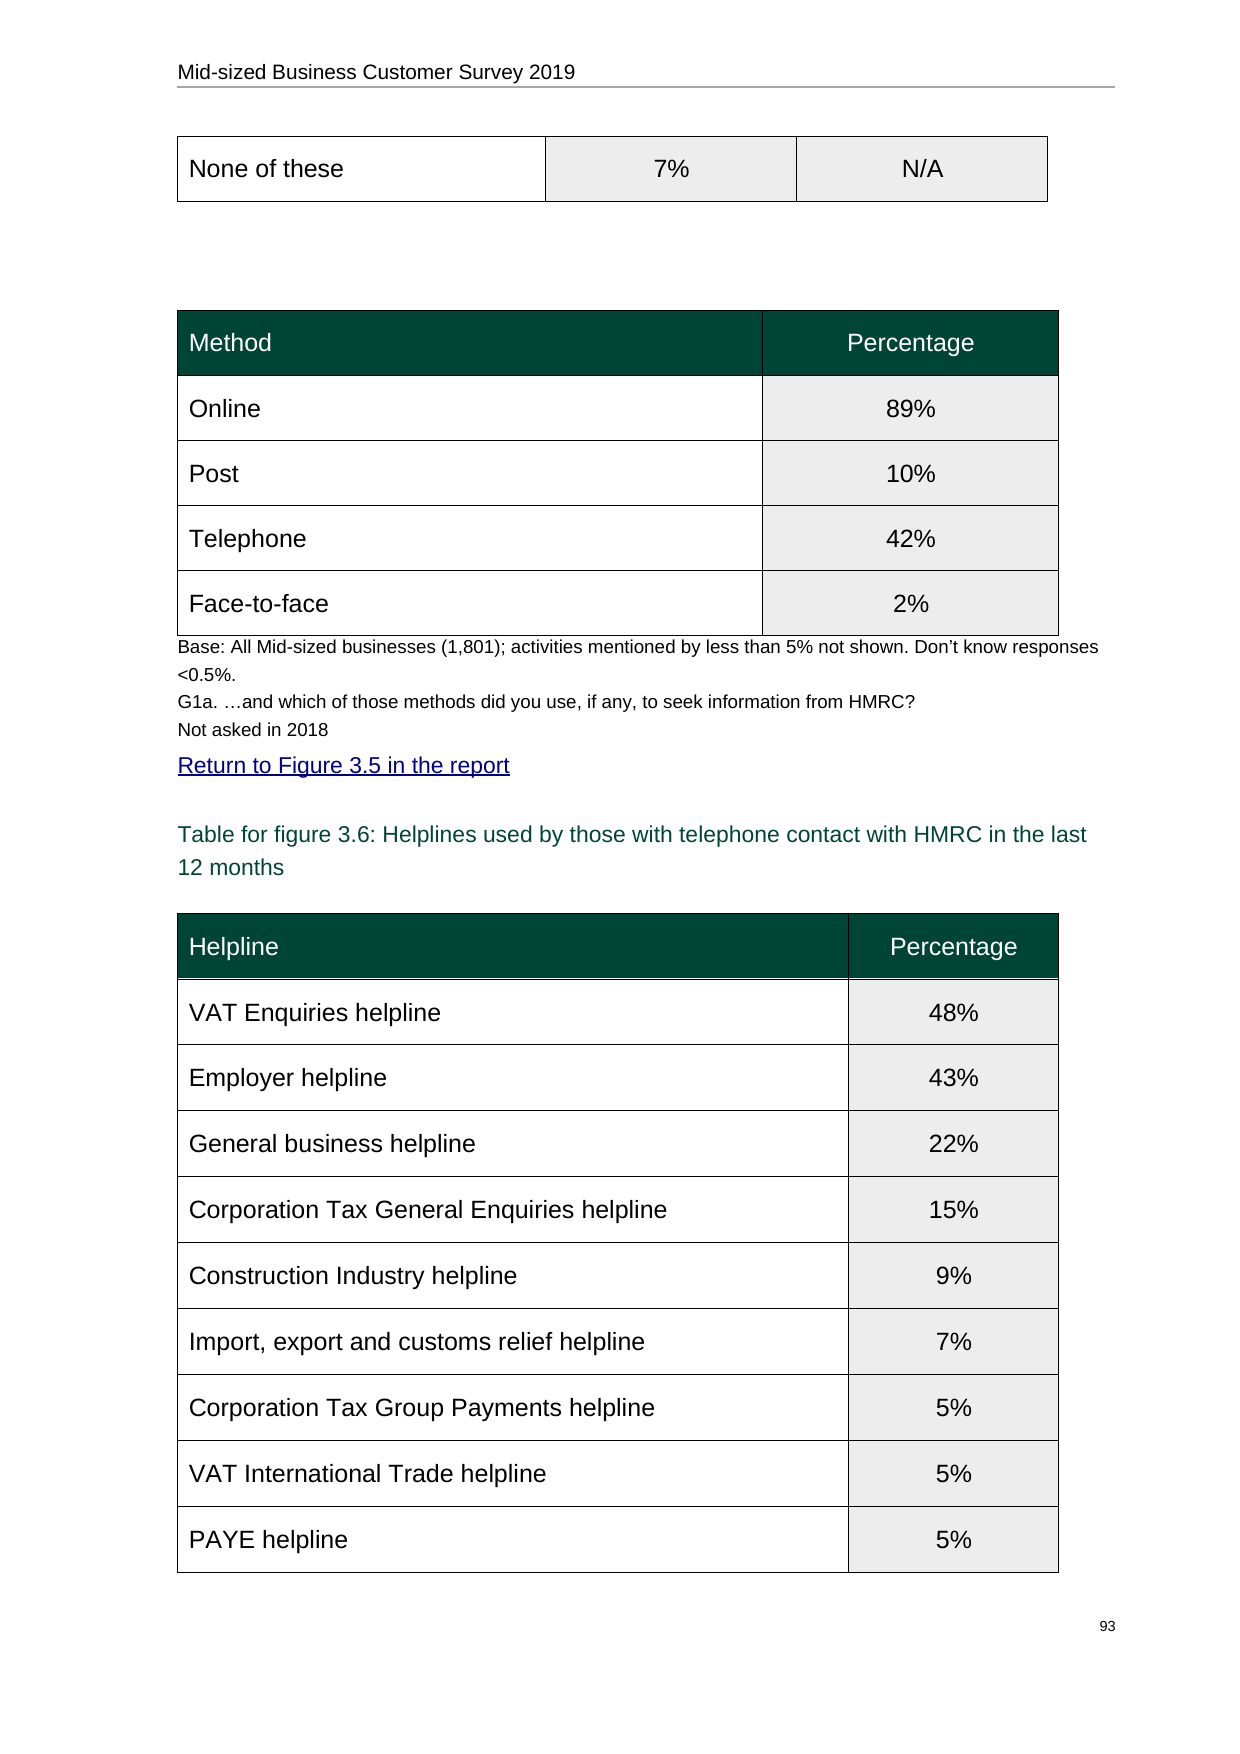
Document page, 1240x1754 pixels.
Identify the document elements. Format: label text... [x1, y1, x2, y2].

table_cell 7% [546, 137, 796, 201]
table_cell None of these [178, 137, 545, 201]
table_cell Post [178, 441, 762, 505]
subtitle Table for figure 3.6: Helplines used by those with telephone contact with HMRC in the last 12 months [177, 821, 1115, 887]
table_cell 2% [763, 571, 1058, 635]
table_cell Corporation Tax Group Payments helpline [178, 1375, 848, 1440]
table_cell VAT Enquiries helpline [178, 980, 848, 1044]
table_cell Corporation Tax General Enquiries helpline [178, 1177, 848, 1242]
table_cell 22% [849, 1111, 1058, 1176]
table_cell Employer helpline [178, 1045, 848, 1110]
table_cell 15% [849, 1177, 1058, 1242]
table_cell 42% [763, 506, 1058, 570]
table_cell 5% [849, 1507, 1058, 1572]
table_cell Online [178, 376, 762, 440]
table_cell 10% [763, 441, 1058, 505]
table_header Method [178, 311, 762, 375]
table_cell Import, export and customs relief helpline [178, 1309, 848, 1374]
table_cell 89% [763, 376, 1058, 440]
text G1a. …and which of those methods did you use, if any, to seek information from HMRC? [177, 691, 1115, 719]
table_cell N/A [797, 137, 1047, 201]
table_cell 48% [849, 980, 1058, 1044]
text Base: All Mid-sized businesses (1,801); activities mentioned by less than 5% not shown. Don’t know responses <0.5%. [177, 636, 1115, 691]
table_cell PAYE helpline [178, 1507, 848, 1572]
table_header Helpline [178, 914, 848, 978]
table_header Percentage [849, 914, 1058, 978]
text Not asked in 2018 Return to Figure 3.5 in the report [177, 719, 1115, 778]
table_cell Construction Industry helpline [178, 1243, 848, 1308]
table_cell General business helpline [178, 1111, 848, 1176]
table_cell 43% [849, 1045, 1058, 1110]
table_cell Face-to-face [178, 571, 762, 635]
table_cell 7% [849, 1309, 1058, 1374]
table_cell 9% [849, 1243, 1058, 1308]
table_cell Telephone [178, 506, 762, 570]
table_cell 5% [849, 1441, 1058, 1506]
table_cell 5% [849, 1375, 1058, 1440]
table_cell VAT International Trade helpline [178, 1441, 848, 1506]
table_header Percentage [763, 311, 1058, 375]
